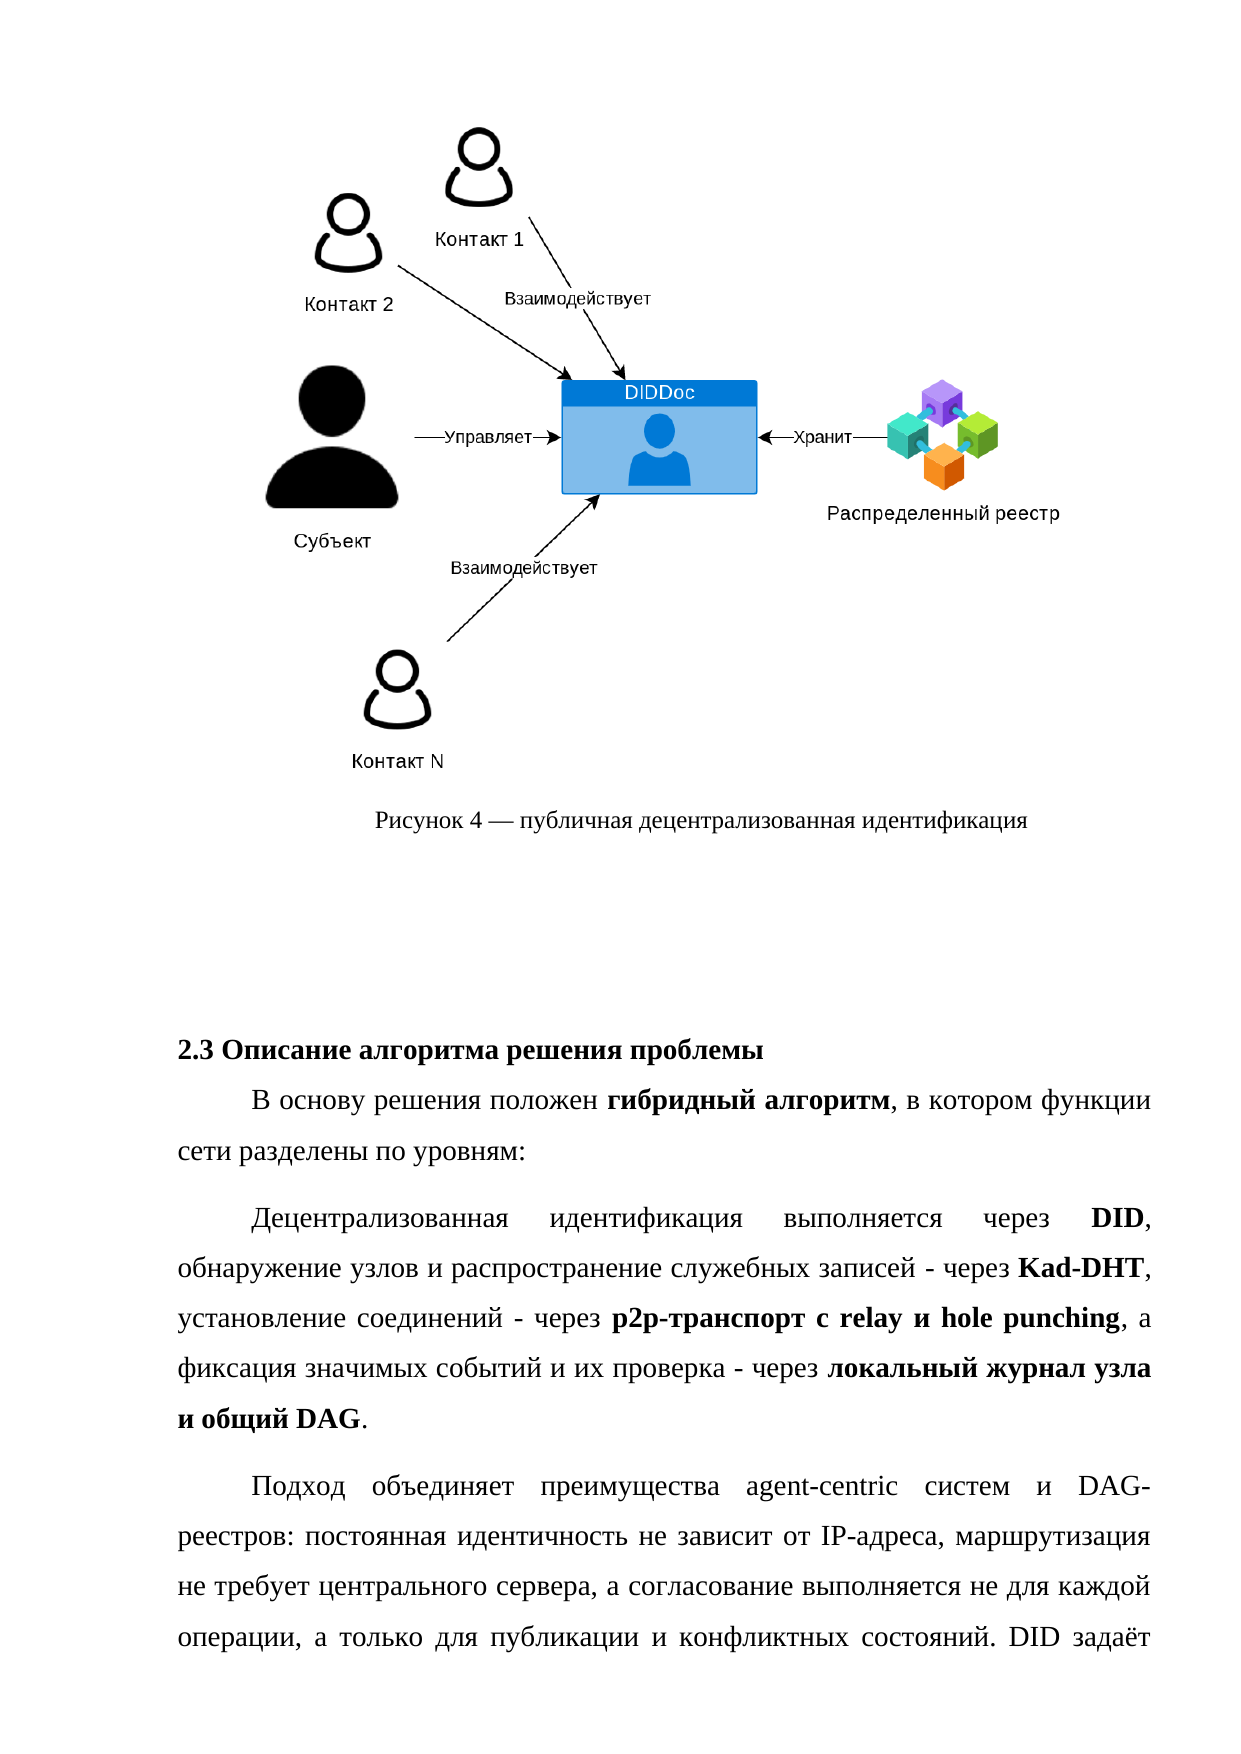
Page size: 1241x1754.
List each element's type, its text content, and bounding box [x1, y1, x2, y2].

text В основу решения положен гибридный алгоритм, в котором функции сети разделены по уровням: [177, 1082, 1152, 1166]
text Децентрализованная идентификация выполняется через DID, обнаружение узлов и распространение служебных записей - через Kad-DHT, установление соединений - через p2p-транспорт с relay и hole punching, а фиксация значимых событий и их проверка - через локальный журнал узла и общий DAG. [177, 1200, 1152, 1434]
text Подход объединяет преимущества agent-centric систем и DAG-реестров: постоянная идентичность не зависит от IP-адреса, маршрутизация не требует центрального сервера, а согласование выполняется не для каждой операции, а только для публикации и конфликтных состояний. DID задаёт [177, 1468, 1152, 1652]
picture [250, 118, 1060, 774]
text Рисунок 4 — публичная децентрализованная идентификация [177, 805, 1152, 833]
text 2.3 Описание алгоритма решения проблемы [177, 1032, 1152, 1066]
